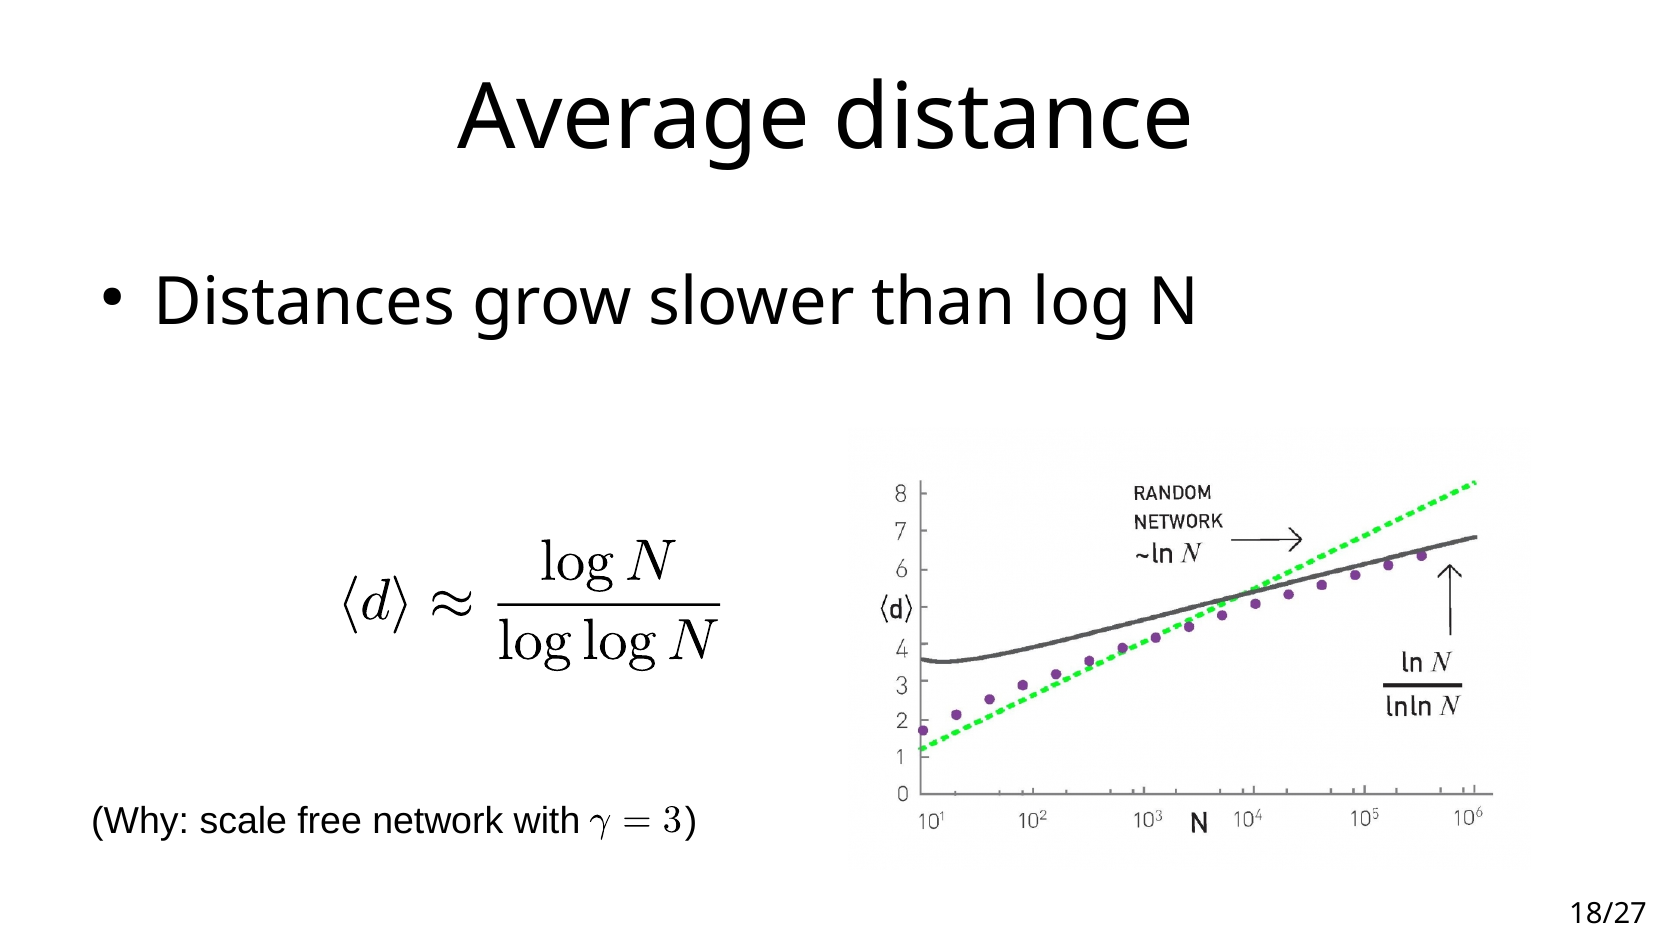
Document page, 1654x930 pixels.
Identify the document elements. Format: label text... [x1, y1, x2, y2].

text_box (Why: scale free network with ) [76, 792, 737, 892]
list Distances grow slower than log N [82, 252, 1571, 793]
title Average distance [82, 1, 1571, 225]
text_box [589, 806, 682, 841]
picture [848, 427, 1531, 871]
text_box [337, 539, 721, 672]
